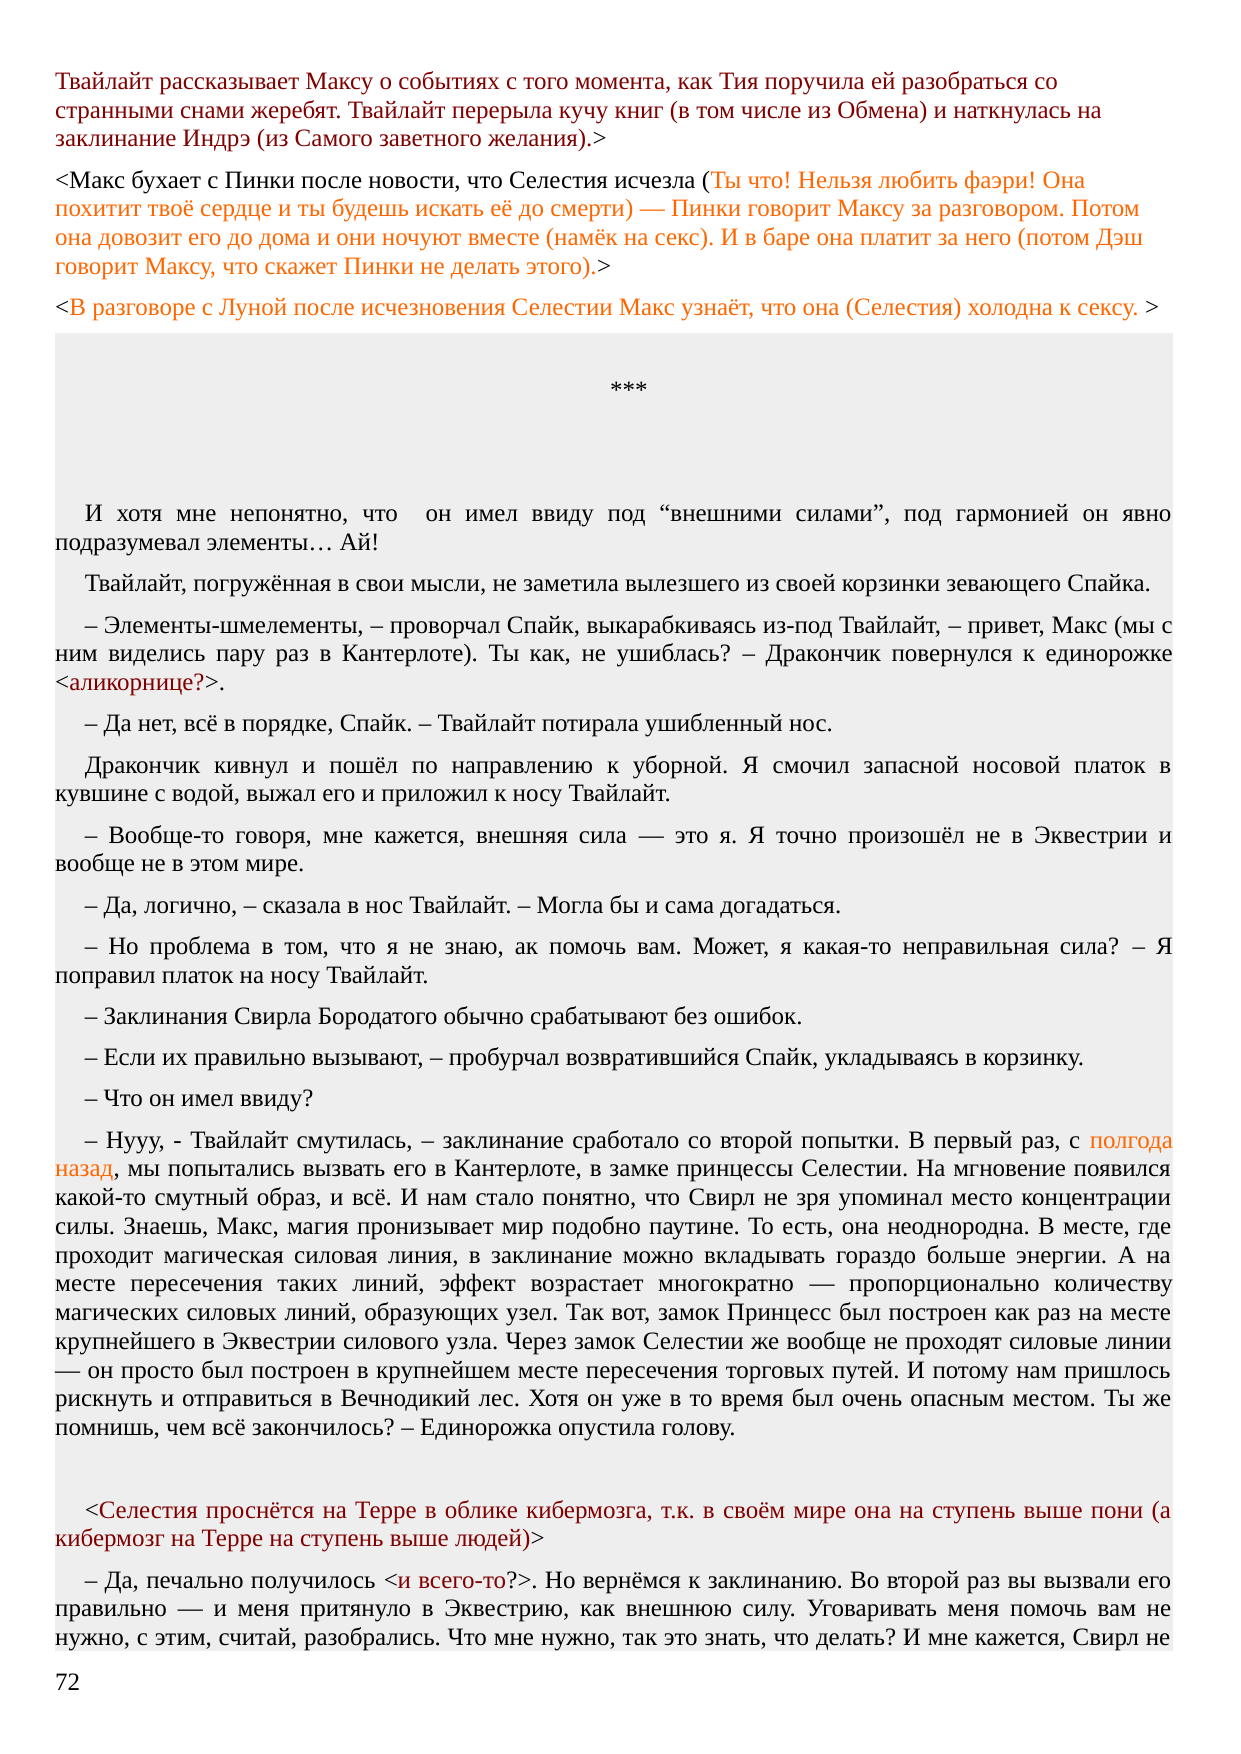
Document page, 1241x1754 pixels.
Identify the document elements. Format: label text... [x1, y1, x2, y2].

text <В разговоре с Луной после исчезновения Селестии Макс узнаёт, что она (Селестия) холодна к сексу. > [55, 292, 1173, 321]
text И хотя мне непонятно, что он имел ввиду под “внешними силами”, под гармонией он явно подразумевал элементы… Ай! [55, 498, 1173, 556]
text *** [55, 375, 1173, 403]
text – Заклинания Свирла Бородатого обычно срабатывают без ошибок. [55, 1001, 1173, 1030]
text – Да, логично, – сказала в нос Твайлайт. – Могла бы и сама догадаться. [55, 890, 1173, 918]
text <Макс бухает с Пинки после новости, что Селестия исчезла (Ты что! Нельзя любить фаэри! Она похитит твоё сердце и ты будешь искать её до смерти) — Пинки говорит Максу за разговором. Потом она довозит его до дома и они ночуют вместе (намёк на секс). И в баре она платит за него (потом Дэш говорит Максу, что скажет Пинки не делать этого).> [55, 165, 1173, 280]
text Твайлайт, погружённая в свои мысли, не заметила вылезшего из своей корзинки зевающего Спайка. [55, 568, 1173, 597]
text – Да, печально получилось <и всего-то?>. Но вернёмся к заклинанию. Во второй раз вы вызвали его правильно — и меня притянуло в Эквестрию, как внешнюю силу. Уговаривать меня помочь вам не нужно, с этим, считай, разобрались. Что мне нужно, так это знать, что делать? И мне кажется, Свирл не [55, 1565, 1173, 1651]
text – Да нет, всё в порядке, Спайк. – Твайлайт потирала ушибленный нос. [55, 708, 1173, 737]
text Твайлайт рассказывает Максу о событиях с того момента, как Тия поручила ей разобраться со странными снами жеребят. Твайлайт перерыла кучу книг (в том числе из Обмена) и наткнулась на заклинание Индрэ (из Самого заветного желания).> [55, 66, 1173, 152]
text – Если их правильно вызывают, – пробурчал возвратившийся Спайк, укладываясь в корзинку. [55, 1042, 1173, 1071]
text – Элементы-шмелементы, – проворчал Спайк, выкарабкиваясь из-под Твайлайт, – привет, Макс (мы с ним виделись пару раз в Кантерлоте). Ты как, не ушиблась? – Дракончик повернулся к единорожке <аликорнице?>. [55, 610, 1173, 696]
text – Но проблема в том, что я не знаю, ак помочь вам. Может, я какая-то неправильная сила? – Я поправил платок на носу Твайлайт. [55, 931, 1173, 988]
text Дракончик кивнул и пошёл по направлению к уборной. Я смочил запасной носовой платок в кувшине с водой, выжал его и приложил к носу Твайлайт. [55, 750, 1173, 807]
text – Что он имел ввиду? [55, 1083, 1173, 1112]
text – Вообще-то говоря, мне кажется, внешняя сила — это я. Я точно произошёл не в Эквестрии и вообще не в этом мире. [55, 820, 1173, 877]
text – Нууу, - Твайлайт смутилась, – заклинание сработало со второй попытки. В первый раз, с полгода назад, мы попытались вызвать его в Кантерлоте, в замке принцессы Селестии. На мгновение появился какой-то смутный образ, и всё. И нам стало понятно, что Свирл не зря упоминал место концентрации силы. Знаешь, Макс, магия пронизывает мир подобно паутине. То есть, она неоднородна. В месте, где проходит магическая силовая линия, в заклинание можно вкладывать гораздо больше энергии. А на месте пересечения таких линий, эффект возрастает многократно — пропорционально количеству магических силовых линий, образующих узел. Так вот, замок Принцесс был построен как раз на месте крупнейшего в Эквестрии силового узла. Через замок Селестии же вообще не проходят силовые линии — он просто был построен в крупнейшем месте пересечения торговых путей. И потому нам пришлось рискнуть и отправиться в Вечнодикий лес. Хотя он уже в то время был очень опасным местом. Ты же помнишь, чем всё закончилось? – Единорожка опустила голову. [55, 1125, 1173, 1441]
text <Селестия проснётся на Терре в облике кибермозга, т.к. в своём мире она на ступень выше пони (а кибермозг на Терре на ступень выше людей)> [55, 1495, 1173, 1552]
